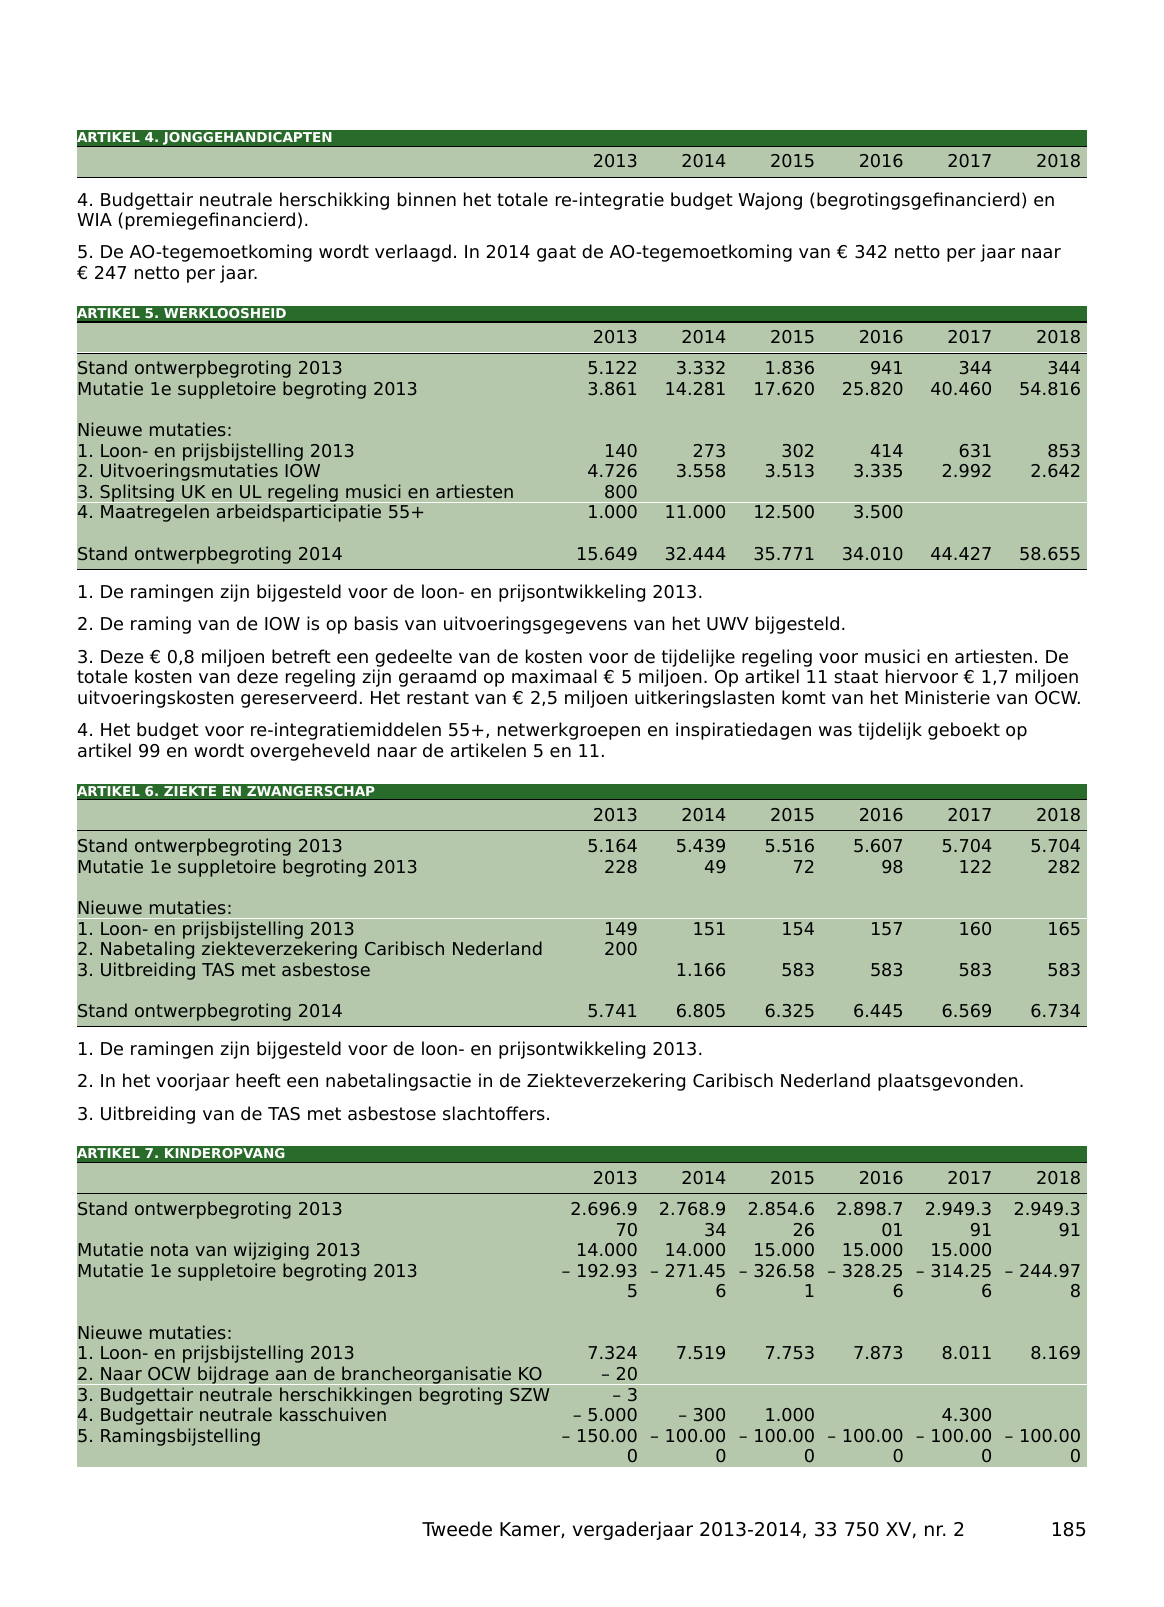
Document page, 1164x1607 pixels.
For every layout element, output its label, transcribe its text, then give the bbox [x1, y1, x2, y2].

table_cell 122 [909, 857, 998, 877]
table_cell 2016 [821, 800, 909, 830]
table_cell Stand ontwerpbegroting 2014 [77, 1001, 555, 1026]
table_cell 11.000 [644, 503, 732, 523]
table_cell [644, 1302, 732, 1323]
table_cell 15.000 [732, 1240, 821, 1261]
table_cell [821, 898, 909, 918]
table_cell 2.898.701 [821, 1194, 909, 1240]
table_cell 853 [998, 441, 1087, 461]
table_cell 14.281 [644, 379, 732, 399]
table_cell 5.122 [555, 354, 644, 379]
table_cell 14.000 [644, 1240, 732, 1261]
table_cell 160 [909, 919, 998, 939]
table_cell 2014 [644, 323, 732, 352]
table_cell 273 [644, 441, 732, 461]
table_cell 6.569 [909, 1001, 998, 1026]
table_cell 4.300 [909, 1405, 998, 1426]
table_cell 15.000 [821, 1240, 909, 1261]
table_cell 149 [555, 919, 644, 939]
table_cell 583 [998, 960, 1087, 980]
table_cell [821, 399, 909, 420]
table_cell [909, 420, 998, 441]
table_cell 2.949.391 [998, 1194, 1087, 1240]
table_cell [732, 939, 821, 960]
table_cell 2016 [821, 147, 909, 177]
table_cell 5.164 [555, 831, 644, 857]
table_cell [998, 399, 1087, 420]
table_cell 165 [998, 919, 1087, 939]
table_cell [732, 877, 821, 898]
table_cell 4. Budgettair neutrale kasschuiven [77, 1405, 555, 1426]
table_cell – 100.000 [998, 1426, 1087, 1467]
table_cell 4. Maatregelen arbeidsparticipatie 55+ [77, 503, 555, 523]
table_cell 3.332 [644, 354, 732, 379]
table_cell 344 [909, 354, 998, 379]
table_cell 2018 [998, 147, 1087, 177]
table_cell 2018 [998, 323, 1087, 352]
table_cell [732, 1323, 821, 1343]
table_cell 2.768.934 [644, 1194, 732, 1240]
table_cell [998, 523, 1087, 544]
table_cell – 5.000 [555, 1405, 644, 1426]
table_cell [821, 939, 909, 960]
table_cell [555, 1323, 644, 1343]
table_cell [555, 399, 644, 420]
table_cell [732, 1364, 821, 1384]
table_cell 200 [555, 939, 644, 960]
table_cell Mutatie 1e suppletoire begroting 2013 [77, 857, 555, 877]
table_cell 2015 [732, 147, 821, 177]
table_cell Stand ontwerpbegroting 2013 [77, 354, 555, 379]
table_cell 631 [909, 441, 998, 461]
table_cell [909, 523, 998, 544]
table_cell [732, 1385, 821, 1405]
table_cell 5. Ramingsbijstelling [77, 1426, 555, 1467]
table_cell 6.325 [732, 1001, 821, 1026]
table_cell [732, 420, 821, 441]
table_cell 2017 [909, 323, 998, 352]
table_cell Stand ontwerpbegroting 2014 [77, 544, 555, 569]
table_cell [821, 1302, 909, 1323]
table_cell Mutatie 1e suppletoire begroting 2013 [77, 1261, 555, 1302]
table_cell 2013 [555, 1163, 644, 1193]
table_cell [77, 323, 555, 352]
table_cell – 100.000 [821, 1426, 909, 1467]
table_cell – 192.935 [555, 1261, 644, 1302]
table_cell 7.324 [555, 1343, 644, 1364]
table_cell [555, 898, 644, 918]
table_cell 1.836 [732, 354, 821, 379]
table_cell 3.558 [644, 461, 732, 482]
table_cell 2014 [644, 147, 732, 177]
table_cell 3. Splitsing UK en UL regeling musici en artiesten [77, 482, 555, 502]
table_header ARTIKEL 5. WERKLOOSHEID [77, 306, 1087, 321]
table_header ARTIKEL 6. ZIEKTE EN ZWANGERSCHAP [77, 784, 1087, 799]
table_cell – 3 [555, 1385, 644, 1405]
table_cell 1.166 [644, 960, 732, 980]
table_cell [998, 898, 1087, 918]
table_cell 49 [644, 857, 732, 877]
table_cell [644, 939, 732, 960]
table_cell 7.873 [821, 1343, 909, 1364]
table_cell 1. Loon- en prijsbijstelling 2013 [77, 441, 555, 461]
table_cell [998, 1302, 1087, 1323]
table_cell [77, 1302, 555, 1323]
table_cell [909, 1385, 998, 1405]
table_cell 7.753 [732, 1343, 821, 1364]
table_cell 2013 [555, 147, 644, 177]
table_cell 4.726 [555, 461, 644, 482]
table_cell 1.000 [555, 503, 644, 523]
table_cell 800 [555, 482, 644, 502]
table_cell 14.000 [555, 1240, 644, 1261]
table_cell 6.445 [821, 1001, 909, 1026]
table_cell Nieuwe mutaties: [77, 1323, 555, 1343]
table_cell [821, 980, 909, 1001]
table_cell – 300 [644, 1405, 732, 1426]
table_cell [555, 877, 644, 898]
table_cell – 150.000 [555, 1426, 644, 1467]
table_cell 1. De ramingen zijn bijgesteld voor de loon- en prijsontwikkeling 2013. 2. De raming van de IOW is op basis van uitvoeringsgegevens van het UWV bijgesteld. 3. Deze € 0,8 miljoen betreft een gedeelte van de kosten voor de tijdelijke regeling voor musici en artiesten. De totale kosten van deze regeling zijn geraamd op maximaal € 5 miljoen. Op artikel 11 staat hiervoor € 1,7 miljoen uitvoeringskosten gereserveerd. Het restant van € 2,5 miljoen uitkeringslasten komt van het Ministerie van OCW. 4. Het budget voor re-integratiemiddelen 55+, netwerkgroepen en inspiratiedagen was tijdelijk geboekt op artikel 99 en wordt overgeheveld naar de artikelen 5 en 11. [77, 570, 1087, 762]
table_cell 3.335 [821, 461, 909, 482]
table_cell 2018 [998, 1163, 1087, 1193]
table_header ARTIKEL 4. JONGGEHANDICAPTEN [77, 130, 1087, 146]
table_cell [821, 877, 909, 898]
table_cell [909, 1364, 998, 1384]
table_cell 5.516 [732, 831, 821, 857]
table_cell [821, 523, 909, 544]
table_cell 2.696.970 [555, 1194, 644, 1240]
table_cell 3. Budgettair neutrale herschikkingen begroting SZW [77, 1385, 555, 1405]
table_cell 2014 [644, 800, 732, 830]
table_cell 140 [555, 441, 644, 461]
table_cell 2017 [909, 147, 998, 177]
table_cell [998, 1240, 1087, 1261]
table_cell [821, 1364, 909, 1384]
table_cell – 100.000 [909, 1426, 998, 1467]
table_cell [821, 420, 909, 441]
table_cell [555, 420, 644, 441]
table_cell 2013 [555, 323, 644, 352]
table_cell 2013 [555, 800, 644, 830]
table_cell [644, 877, 732, 898]
table_cell [77, 877, 555, 898]
table_cell 2015 [732, 1163, 821, 1193]
table_cell 2.642 [998, 461, 1087, 482]
table_cell – 314.256 [909, 1261, 998, 1302]
table_cell [644, 399, 732, 420]
table_cell 54.816 [998, 379, 1087, 399]
table_cell 5.741 [555, 1001, 644, 1026]
table_cell 98 [821, 857, 909, 877]
table_cell [555, 1302, 644, 1323]
table_cell 6.805 [644, 1001, 732, 1026]
table_cell 2016 [821, 1163, 909, 1193]
table_cell 2018 [998, 800, 1087, 830]
table_cell 2016 [821, 323, 909, 352]
table_cell [77, 523, 555, 544]
table_cell [909, 980, 998, 1001]
table_cell 302 [732, 441, 821, 461]
table_cell [998, 939, 1087, 960]
table_cell [909, 1302, 998, 1323]
table_cell 12.500 [732, 503, 821, 523]
table_cell [909, 939, 998, 960]
table_cell [644, 482, 732, 502]
table_cell 2015 [732, 323, 821, 352]
table_cell 35.771 [732, 544, 821, 569]
table_cell 2. Nabetaling ziekteverzekering Caribisch Nederland [77, 939, 555, 960]
table_cell [909, 898, 998, 918]
table_cell 3.500 [821, 503, 909, 523]
table_cell [644, 980, 732, 1001]
table_cell 32.444 [644, 544, 732, 569]
table_cell [998, 980, 1087, 1001]
table_cell [821, 482, 909, 502]
table_cell 344 [998, 354, 1087, 379]
table_cell 2. Uitvoeringsmutaties IOW [77, 461, 555, 482]
table_cell [909, 1323, 998, 1343]
table_cell [909, 877, 998, 898]
table_cell 25.820 [821, 379, 909, 399]
table_cell [732, 980, 821, 1001]
table_cell [998, 1385, 1087, 1405]
table_cell [998, 482, 1087, 502]
table_cell [644, 1385, 732, 1405]
table_cell [644, 420, 732, 441]
table_cell 40.460 [909, 379, 998, 399]
table_cell 4. Budgettair neutrale herschikking binnen het totale re-integratie budget Wajong (begrotingsgefinancierd) en WIA (premiegefinancierd). 5. De AO-tegemoetkoming wordt verlaagd. In 2014 gaat de AO-tegemoetkoming van € 342 netto per jaar naar € 247 netto per jaar. [77, 178, 1087, 284]
table_cell [732, 898, 821, 918]
table_cell 72 [732, 857, 821, 877]
table_header ARTIKEL 7. KINDEROPVANG [77, 1146, 1087, 1162]
table_cell – 100.000 [732, 1426, 821, 1467]
table_cell 1. Loon- en prijsbijstelling 2013 [77, 1343, 555, 1364]
table_cell [644, 898, 732, 918]
table_cell 3.861 [555, 379, 644, 399]
table_cell 228 [555, 857, 644, 877]
table_cell 2. Naar OCW bijdrage aan de brancheorganisatie KO [77, 1364, 555, 1384]
table_cell [821, 1405, 909, 1426]
table_cell 34.010 [821, 544, 909, 569]
table_cell Mutatie 1e suppletoire begroting 2013 [77, 379, 555, 399]
table_cell [644, 1364, 732, 1384]
table_cell [998, 420, 1087, 441]
table_cell 2.854.626 [732, 1194, 821, 1240]
table_cell [998, 503, 1087, 523]
table_cell 44.427 [909, 544, 998, 569]
table_cell 7.519 [644, 1343, 732, 1364]
table_cell 2017 [909, 1163, 998, 1193]
table_cell [732, 482, 821, 502]
table_cell 6.734 [998, 1001, 1087, 1026]
table_cell 151 [644, 919, 732, 939]
table_cell 58.655 [998, 544, 1087, 569]
table_cell 1. Loon- en prijsbijstelling 2013 [77, 919, 555, 939]
table_cell 5.439 [644, 831, 732, 857]
table_cell [77, 1163, 555, 1193]
table_cell Stand ontwerpbegroting 2013 [77, 831, 555, 857]
table_cell [909, 503, 998, 523]
table_cell [732, 523, 821, 544]
table_cell 2015 [732, 800, 821, 830]
table_cell 1. De ramingen zijn bijgesteld voor de loon- en prijsontwikkeling 2013. 2. In het voorjaar heeft een nabetalingsactie in de Ziekteverzekering Caribisch Nederland plaatsgevonden. 3. Uitbreiding van de TAS met asbestose slachtoffers. [77, 1027, 1087, 1124]
table_cell [555, 980, 644, 1001]
table_cell [821, 1385, 909, 1405]
table_cell 2.949.391 [909, 1194, 998, 1240]
table_cell [909, 482, 998, 502]
table_cell [998, 1405, 1087, 1426]
table_cell 2.992 [909, 461, 998, 482]
table_cell 3. Uitbreiding TAS met asbestose [77, 960, 555, 980]
table_cell 414 [821, 441, 909, 461]
table_cell [644, 1323, 732, 1343]
table_cell – 328.256 [821, 1261, 909, 1302]
table_cell 5.704 [909, 831, 998, 857]
table_cell Mutatie nota van wijziging 2013 [77, 1240, 555, 1261]
table_cell 8.011 [909, 1343, 998, 1364]
table_cell 154 [732, 919, 821, 939]
table_cell 157 [821, 919, 909, 939]
table_cell [909, 399, 998, 420]
table_cell Nieuwe mutaties: [77, 898, 555, 918]
table_cell 282 [998, 857, 1087, 877]
table_cell [77, 800, 555, 830]
table_cell [821, 1323, 909, 1343]
table_cell Stand ontwerpbegroting 2013 [77, 1194, 555, 1240]
table_cell [998, 1364, 1087, 1384]
table_cell 8.169 [998, 1343, 1087, 1364]
table_cell 1.000 [732, 1405, 821, 1426]
table_cell [644, 523, 732, 544]
table_cell 5.704 [998, 831, 1087, 857]
table_cell 583 [821, 960, 909, 980]
table_cell [998, 877, 1087, 898]
table_cell [77, 399, 555, 420]
table_cell [555, 523, 644, 544]
table_cell [77, 980, 555, 1001]
table_cell [998, 1323, 1087, 1343]
table_cell 583 [732, 960, 821, 980]
table_cell [732, 1302, 821, 1323]
table_cell 3.513 [732, 461, 821, 482]
table_cell – 244.978 [998, 1261, 1087, 1302]
table_cell 15.649 [555, 544, 644, 569]
table_cell – 100.000 [644, 1426, 732, 1467]
table_cell 2014 [644, 1163, 732, 1193]
table_cell [555, 960, 644, 980]
table_cell 5.607 [821, 831, 909, 857]
table_cell Nieuwe mutaties: [77, 420, 555, 441]
table_cell – 20 [555, 1364, 644, 1384]
table_cell 15.000 [909, 1240, 998, 1261]
table_cell 2017 [909, 800, 998, 830]
table_cell – 271.456 [644, 1261, 732, 1302]
table_cell 941 [821, 354, 909, 379]
table_cell 17.620 [732, 379, 821, 399]
table_cell [77, 147, 555, 177]
table_cell [732, 399, 821, 420]
table_cell 583 [909, 960, 998, 980]
table_cell – 326.581 [732, 1261, 821, 1302]
